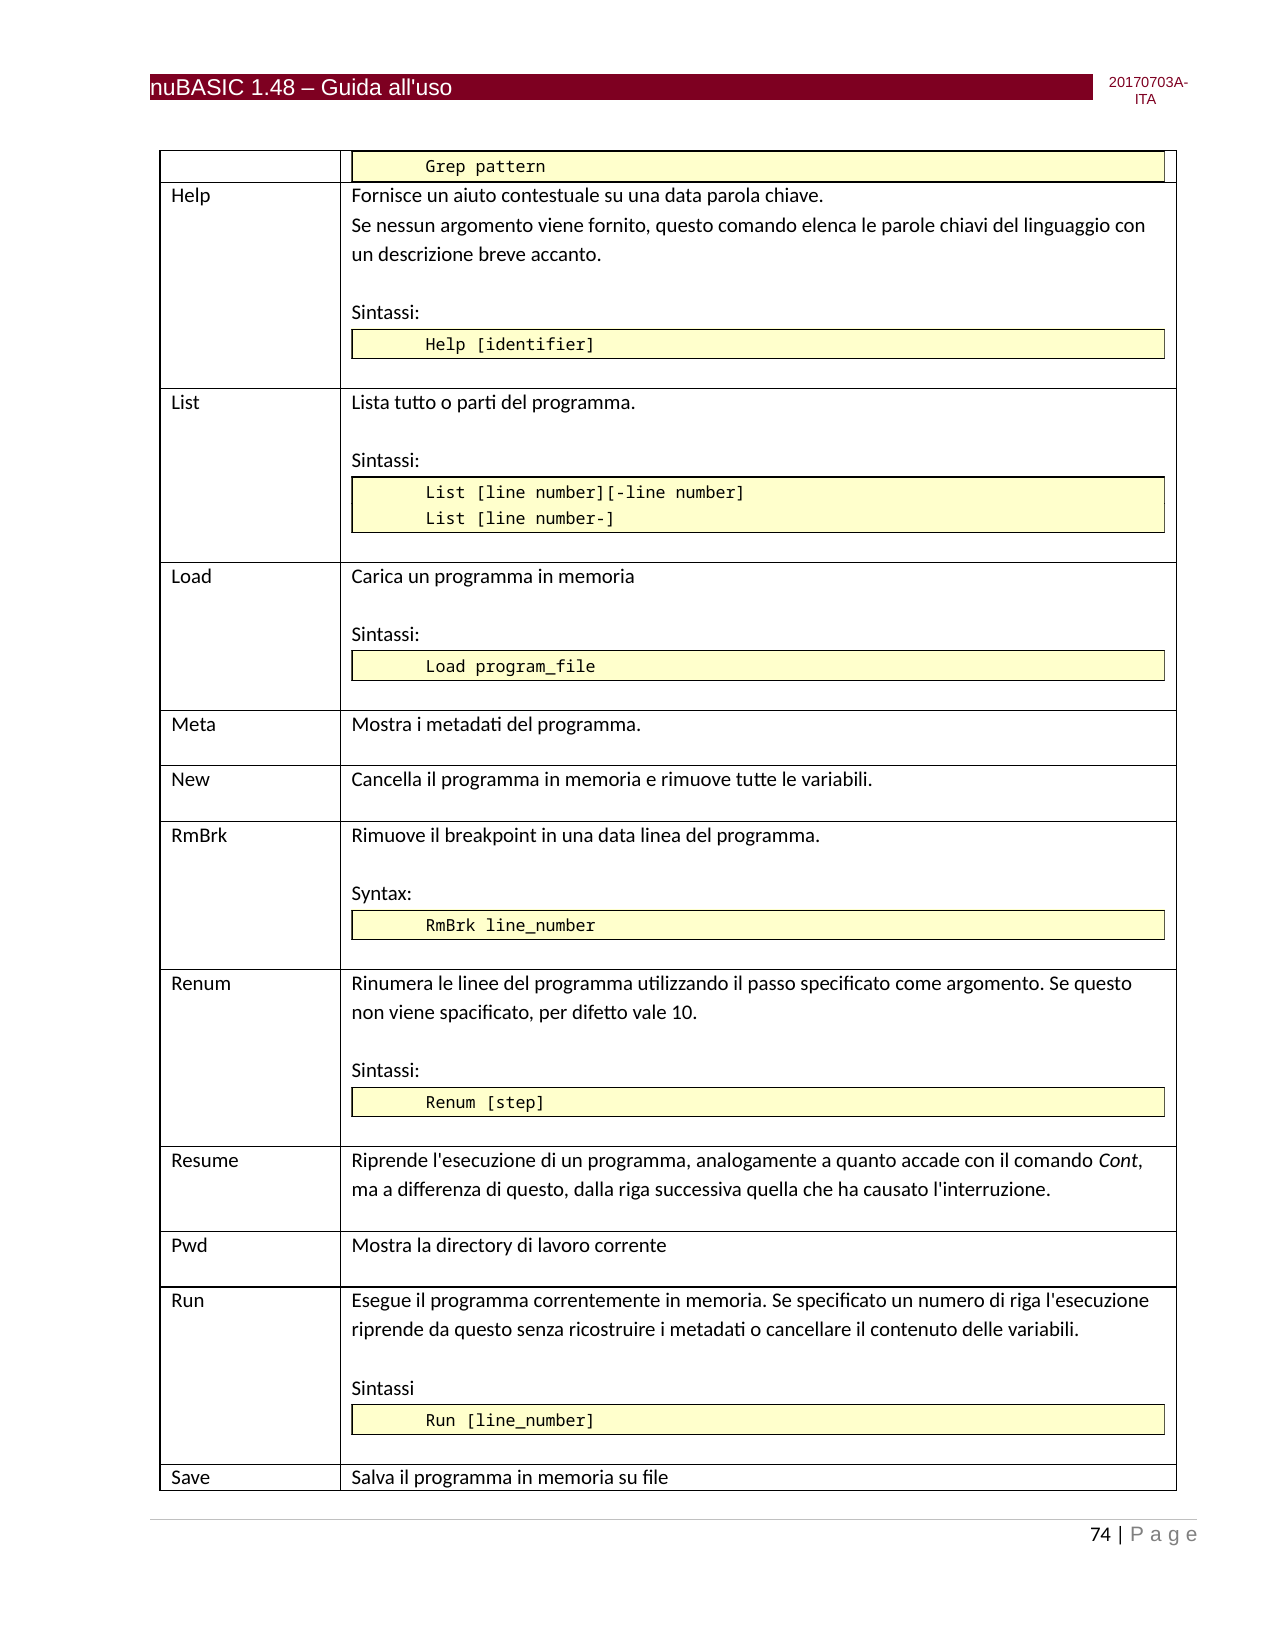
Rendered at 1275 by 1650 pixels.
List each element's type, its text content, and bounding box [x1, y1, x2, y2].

table_cell Rinumera le linee del programma utilizzando il passo specificato come argomento. Se questo non viene spacificato, per difetto vale 10. Sintassi: Renum [step] [341, 970, 1176, 1146]
table_cell Mostra la directory di lavoro corrente [341, 1232, 1176, 1286]
table_cell Meta [161, 711, 340, 765]
table_cell [161, 151, 340, 182]
table_cell New [161, 766, 340, 821]
table_cell Riprende l'esecuzione di un programma, analogamente a quanto accade con il comando Cont, ma a differenza di questo, dalla riga successiva quella che ha causato l'interruzione. [341, 1147, 1176, 1231]
table_cell Help [161, 183, 340, 388]
table_cell Carica un programma in memoria Sintassi: Load program_file [341, 563, 1176, 710]
table_cell List [161, 389, 340, 562]
table_cell Save [161, 1465, 340, 1490]
table_cell Cancella il programma in memoria e rimuove tutte le variabili. [341, 766, 1176, 821]
table_cell Rimuove il breakpoint in una data linea del programma. Syntax: RmBrk line_number [341, 822, 1176, 969]
table_cell Mostra i metadati del programma. [341, 711, 1176, 765]
table_cell RmBrk [161, 822, 340, 969]
table_cell Renum [161, 970, 340, 1146]
table_cell Resume [161, 1147, 340, 1231]
table_cell Fornisce un aiuto contestuale su una data parola chiave. Se nessun argomento viene fornito, questo comando elenca le parole chiavi del linguaggio con un descrizione breve accanto. Sintassi: Help [identifier] [341, 183, 1176, 388]
table_cell Pwd [161, 1232, 340, 1286]
table_cell Lista tutto o parti del programma. Sintassi: List [line number][-line number] List [line number-] [341, 389, 1176, 562]
table_cell Salva il programma in memoria su file [341, 1465, 1176, 1490]
table_cell Run [161, 1288, 340, 1463]
table_cell Load [161, 563, 340, 710]
table_cell Esegue il programma correntemente in memoria. Se specificato un numero di riga l'esecuzione riprende da questo senza ricostruire i metadati o cancellare il contenuto delle variabili. Sintassi Run [line_number] [341, 1288, 1176, 1463]
